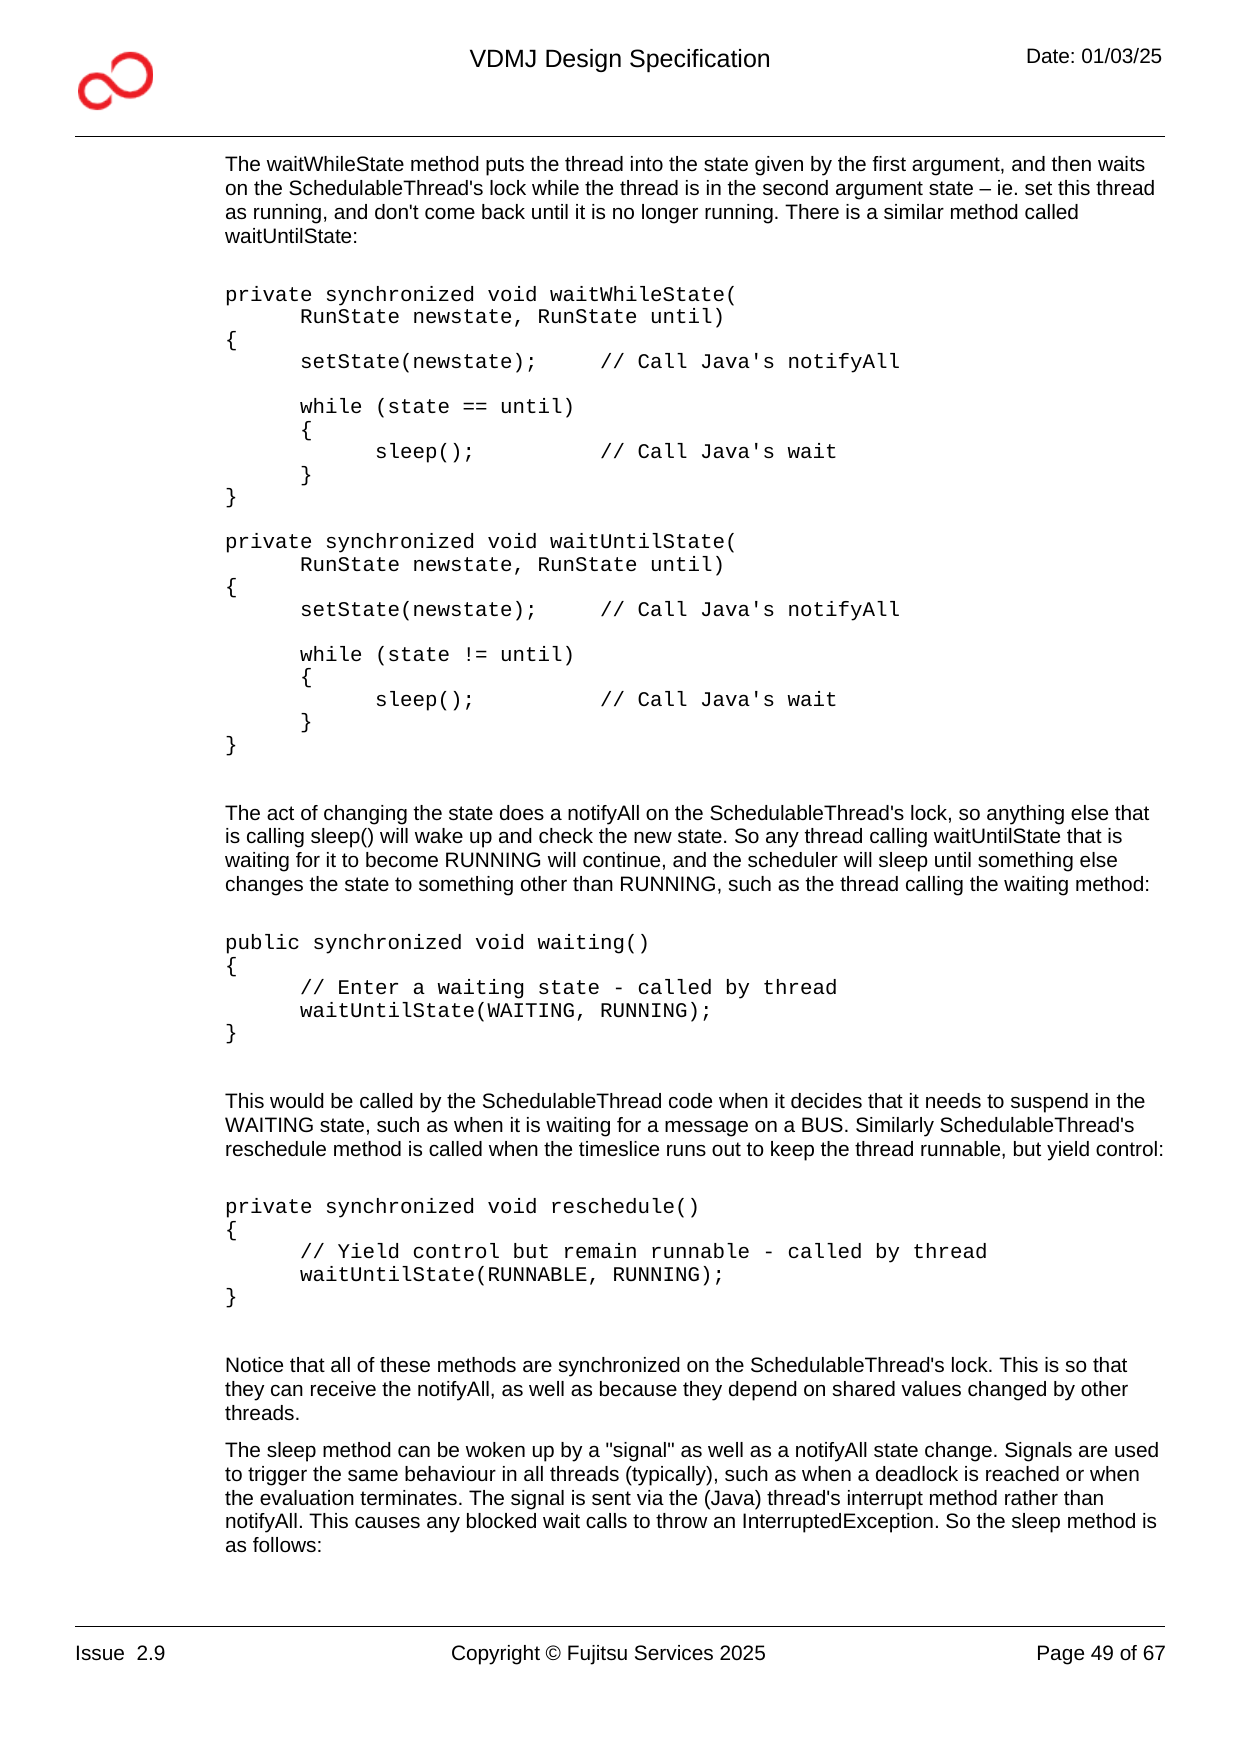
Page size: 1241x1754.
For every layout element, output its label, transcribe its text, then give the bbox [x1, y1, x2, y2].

text sleep(); // Call Java's wait [225, 688, 1165, 711]
text } [225, 463, 1165, 486]
text while (state == until) [225, 396, 1165, 418]
text } [225, 486, 1165, 508]
text // Yield control but remain runnable - called by thread [225, 1241, 1165, 1263]
text { [225, 328, 1165, 351]
text while (state != until) [225, 643, 1165, 666]
text RunState newstate, RunState until) [225, 553, 1165, 576]
text Notice that all of these methods are synchronized on the SchedulableThread's lock. This is so that they can receive the notifyAll, as well as because they depend on shared values changed by other threads. [225, 1353, 1165, 1425]
text sleep(); // Call Java's wait [225, 441, 1165, 463]
text { [225, 576, 1165, 598]
text The waitWhileState method puts the thread into the state given by the first argument, and then waits on the SchedulableThread's lock while the thread is in the second argument state – ie. set this thread as running, and don't come back until it is no longer running. There is a similar method called waitUntilState: [225, 152, 1165, 248]
picture [78, 44, 153, 120]
text { [225, 666, 1165, 688]
text private synchronized void waitUntilState( [225, 531, 1165, 553]
text } [225, 1286, 1165, 1308]
text private synchronized void reschedule() [225, 1196, 1165, 1218]
text { [225, 1218, 1165, 1241]
text // Enter a waiting state - called by thread [225, 977, 1165, 999]
text waitUntilState(RUNNABLE, RUNNING); [225, 1263, 1165, 1286]
text The act of changing the state does a notifyAll on the SchedulableThread's lock, so anything else that is calling sleep() will wake up and check the new state. So any thread calling waitUntilState that is waiting for it to become RUNNING will continue, and the scheduler will sleep until something else changes the state to something other than RUNNING, such as the thread calling the waiting method: [225, 801, 1165, 897]
text } [225, 733, 1165, 756]
text public synchronized void waiting() [225, 932, 1165, 954]
text } [225, 1022, 1165, 1044]
text waitUntilState(WAITING, RUNNING); [225, 999, 1165, 1022]
text RunState newstate, RunState until) [225, 306, 1165, 328]
text } [225, 711, 1165, 733]
text { [225, 954, 1165, 977]
text setState(newstate); // Call Java's notifyAll [225, 598, 1165, 621]
text setState(newstate); // Call Java's notifyAll [225, 351, 1165, 373]
text private synchronized void waitWhileState( [225, 283, 1165, 306]
text This would be called by the SchedulableThread code when it decides that it needs to suspend in the WAITING state, such as when it is waiting for a message on a BUS. Similarly SchedulableThread's reschedule method is called when the timeslice runs out to keep the thread runnable, but yield control: [225, 1089, 1165, 1161]
text The sleep method can be woken up by a "signal" as well as a notifyAll state change. Signals are used to trigger the same behaviour in all threads (typically), such as when a deadlock is reached or when the evaluation terminates. The signal is sent via the (Java) thread's interrupt method rather than notifyAll. This causes any blocked wait calls to throw an InterruptedException. So the sleep method is as follows: [225, 1438, 1165, 1558]
text { [225, 418, 1165, 441]
